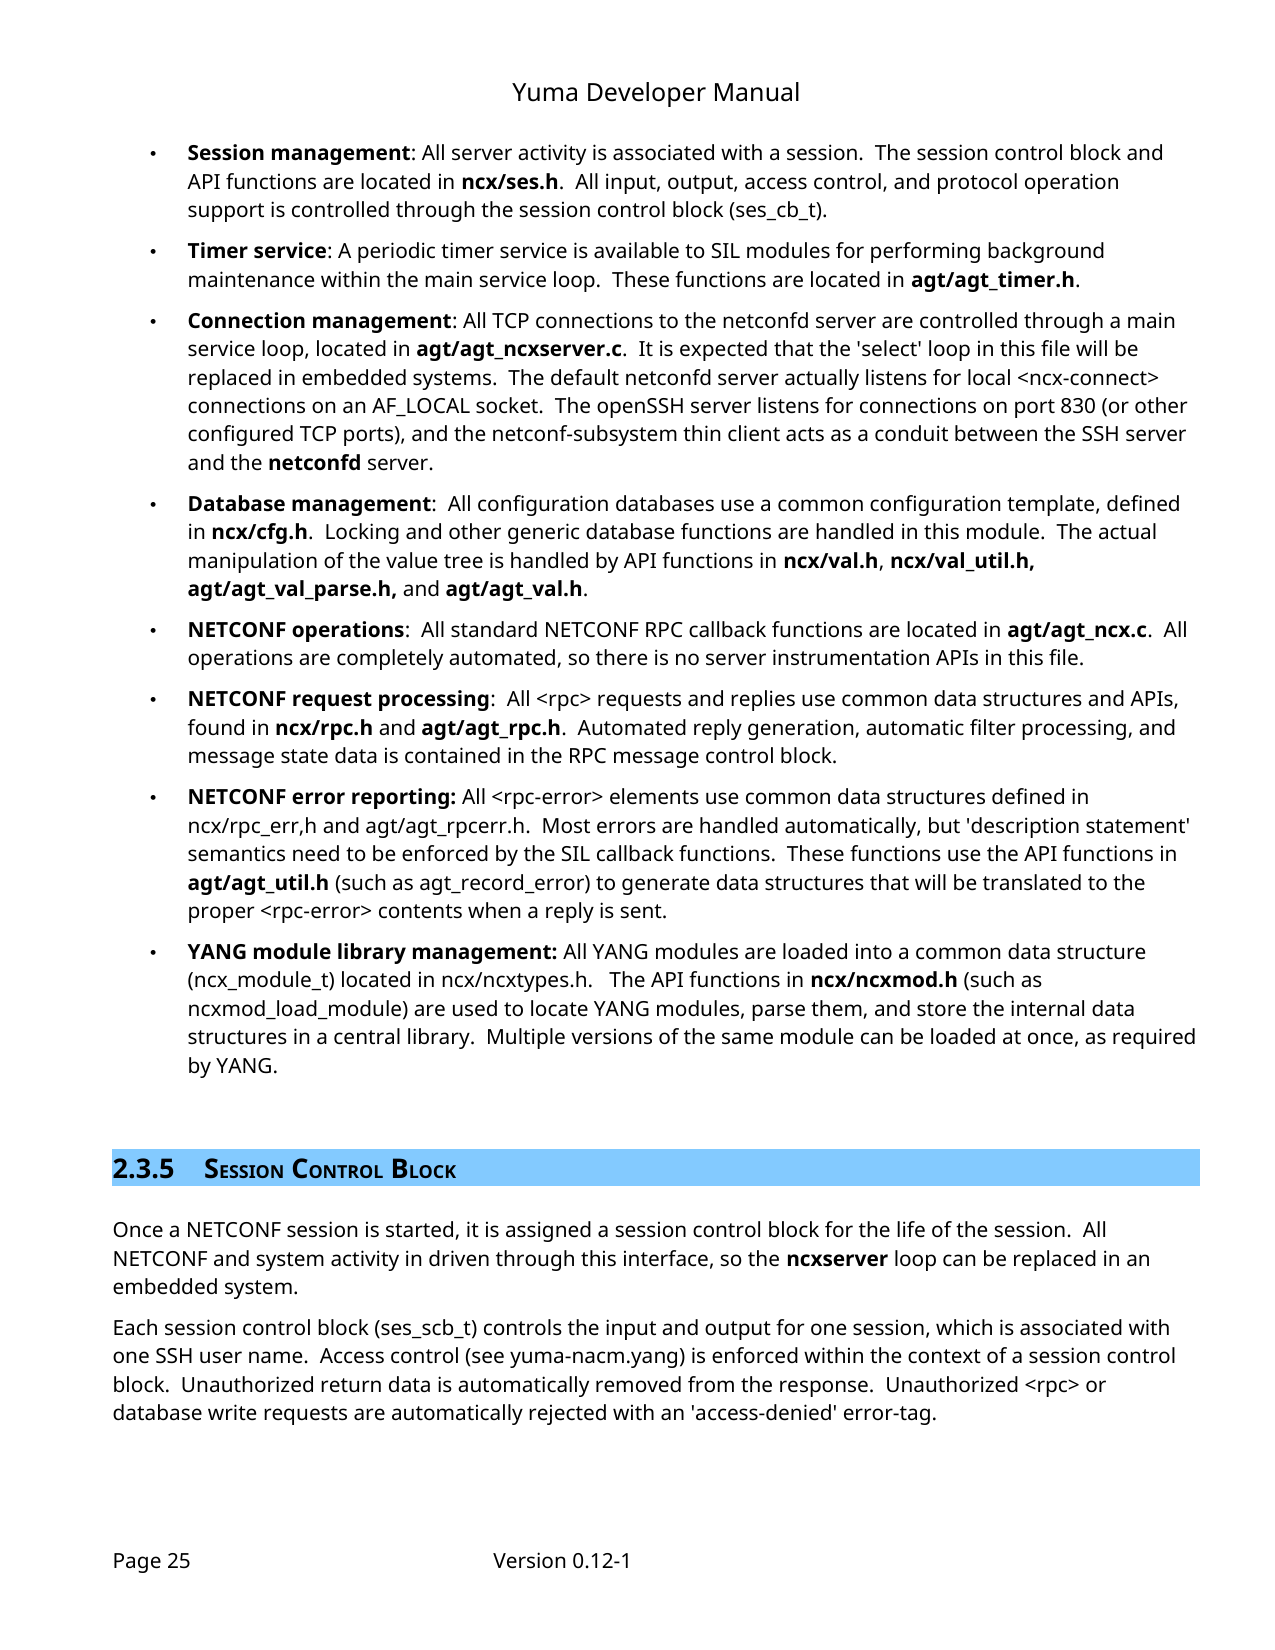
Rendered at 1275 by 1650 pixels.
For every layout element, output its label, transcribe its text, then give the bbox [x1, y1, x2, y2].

list Database management: All configuration databases use a common configuration template, defined in ncx/cfg.h. Locking and other generic database functions are handled in this module. The actual manipulation of the value tree is handled by API functions in ncx/val.h, ncx/val_util.h, agt/agt_val_parse.h, and agt/agt_val.h. [150, 489, 1200, 603]
list NETCONF error reporting: All <rpc-error> elements use common data structures defined in ncx/rpc_err,h and agt/agt_rpcerr.h. Most errors are handled automatically, but 'description statement' semantics need to be enforced by the SIL callback functions. These functions use the API functions in agt/agt_util.h (such as agt_record_error) to generate data structures that will be translated to the proper <rpc-error> contents when a reply is sent. [150, 782, 1200, 924]
list Timer service: A periodic timer service is available to SIL modules for performing background maintenance within the main service loop. These functions are located in agt/agt_timer.h. [150, 236, 1200, 293]
list NETCONF request processing: All <rpc> requests and replies use common data structures and APIs, found in ncx/rpc.h and agt/agt_rpc.h. Automated reply generation, automatic filter processing, and message state data is contained in the RPC message control block. [150, 684, 1200, 770]
text Once a NETCONF session is started, it is assigned a session control block for the life of the session. All NETCONF and system activity in driven through this interface, so the ncxserver loop can be replaced in an embedded system. [112, 1215, 1200, 1301]
list NETCONF operations: All standard NETCONF RPC callback functions are located in agt/agt_ncx.c. All operations are completely automated, so there is no server instrumentation APIs in this file. [150, 615, 1200, 672]
list YANG module library management: All YANG modules are loaded into a common data structure (ncx_module_t) located in ncx/ncxtypes.h. The API functions in ncx/ncxmod.h (such as ncxmod_load_module) are used to locate YANG modules, parse them, and store the internal data structures in a central library. Multiple versions of the same module can be loaded at once, as required by YANG. [150, 937, 1200, 1079]
subtitle Session Control Block [112, 1149, 1200, 1186]
list Connection management: All TCP connections to the netconfd server are controlled through a main service loop, located in agt/agt_ncxserver.c. It is expected that the 'select' loop in this file will be replaced in embedded systems. The default netconfd server actually listens for local <ncx-connect> connections on an AF_LOCAL socket. The openSSH server listens for connections on port 830 (or other configured TCP ports), and the netconf-subsystem thin client acts as a conduit between the SSH server and the netconfd server. [150, 306, 1200, 476]
list Session management: All server activity is associated with a session. The session control block and API functions are located in ncx/ses.h. All input, output, access control, and protocol operation support is controlled through the session control block (ses_cb_t). [150, 138, 1200, 224]
text Each session control block (ses_scb_t) controls the input and output for one session, which is associated with one SSH user name. Access control (see yuma-nacm.yang) is enforced within the context of a session control block. Unauthorized return data is automatically removed from the response. Unauthorized <rpc> or database write requests are automatically rejected with an 'access-denied' error-tag. [112, 1313, 1200, 1427]
